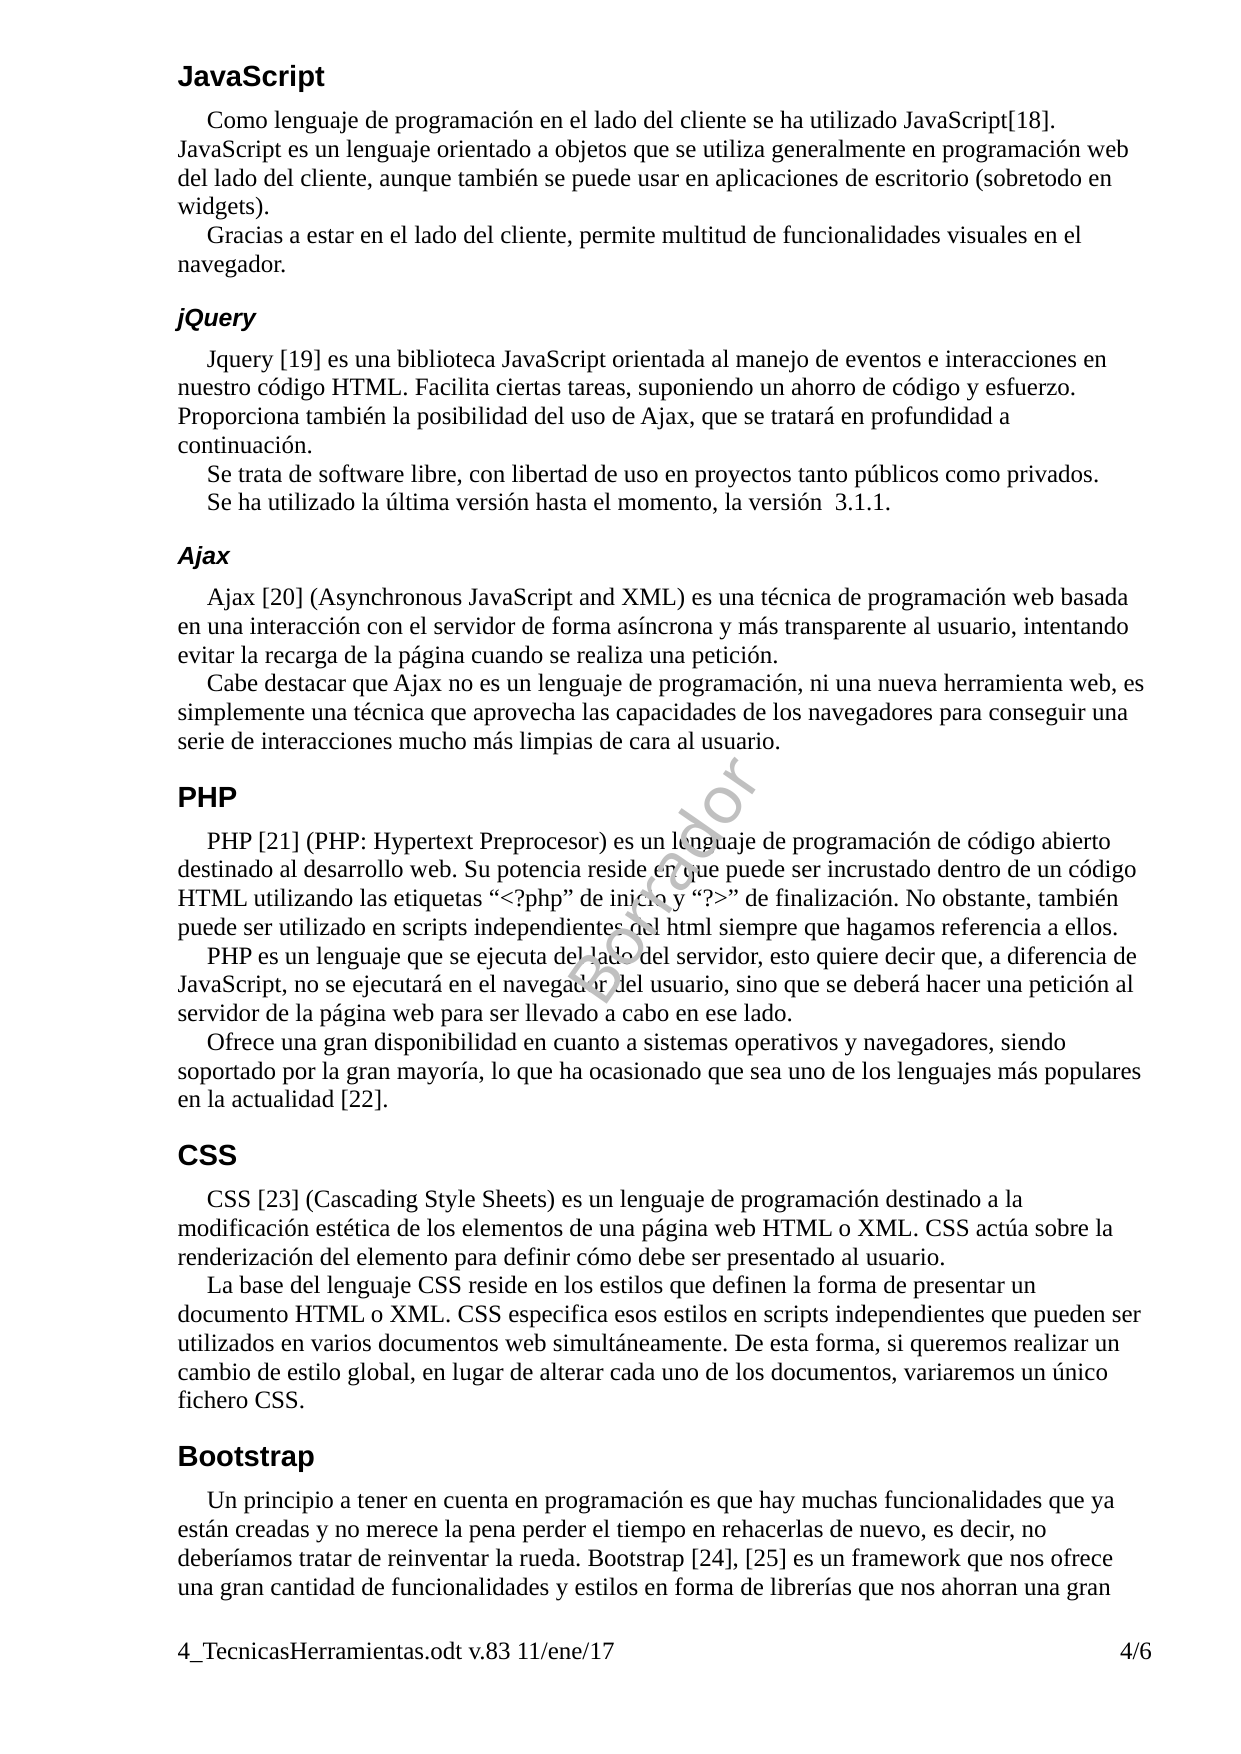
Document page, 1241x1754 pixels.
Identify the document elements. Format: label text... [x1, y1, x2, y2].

text Se trata de software libre, con libertad de uso en proyectos tanto públicos como privados. [177, 459, 1152, 487]
subtitle jQuery [177, 303, 1152, 331]
subtitle JavaScript [177, 59, 1152, 93]
subtitle PHP [177, 780, 1152, 813]
subtitle CSS [177, 1138, 1152, 1172]
text La base del lenguaje CSS reside en los estilos que definen la forma de presentar un documento HTML o XML. CSS especifica esos estilos en scripts independientes que pueden ser utilizados en varios documentos web simultáneamente. De esta forma, si queremos realizar un cambio de estilo global, en lugar de alterar cada uno de los documentos, variaremos un único fichero CSS. [177, 1271, 1152, 1414]
text Como lenguaje de programación en el lado del cliente se ha utilizado JavaScript[18]⁠. JavaScript es un lenguaje orientado a objetos que se utiliza generalmente en programación web del lado del cliente, aunque también se puede usar en aplicaciones de escritorio (sobretodo en widgets). [177, 105, 1152, 220]
text Gracias a estar en el lado del cliente, permite multitud de funcionalidades visuales en el navegador. [177, 220, 1152, 278]
text Ajax [20]⁠ (Asynchronous JavaScript and XML) es una técnica de programación web basada en una interacción con el servidor de forma asíncrona y más transparente al usuario, intentando evitar la recarga de la página cuando se realiza una petición. [177, 582, 1152, 668]
text PHP [21]⁠ (PHP: Hypertext Preprocesor) es un lenguaje de programación de código abierto destinado al desarrollo web. Su potencia reside en que puede ser incrustado dentro de un código HTML utilizando las etiquetas “<?php” de inicio y “?>” de finalización. No obstante, también puede ser utilizado en scripts independientes del html siempre que hagamos referencia a ellos. [177, 826, 1152, 941]
subtitle Ajax [177, 541, 1152, 570]
text Cabe destacar que Ajax no es un lenguaje de programación, ni una nueva herramienta web, es simplemente una técnica que aprovecha las capacidades de los navegadores para conseguir una serie de interacciones mucho más limpias de cara al usuario. [177, 668, 1152, 755]
text CSS [23]⁠ (Cascading Style Sheets) es un lenguaje de programación destinado a la modificación estética de los elementos de una página web HTML o XML. CSS actúa sobre la renderización del elemento para definir cómo debe ser presentado al usuario. [177, 1184, 1152, 1271]
subtitle Bootstrap [177, 1439, 1152, 1473]
text Jquery [19]⁠ es una biblioteca JavaScript orientada al manejo de eventos e interacciones en nuestro código HTML. Facilita ciertas tareas, suponiendo un ahorro de código y esfuerzo. Proporciona también la posibilidad del uso de Ajax, que se tratará en profundidad a continuación. [177, 344, 1152, 459]
text Ofrece una gran disponibilidad en cuanto a sistemas operativos y navegadores, siendo soportado por la gran mayoría, lo que ha ocasionado que sea uno de los lenguajes más populares en la actualidad [22]⁠. [177, 1027, 1152, 1113]
text PHP es un lenguaje que se ejecuta del lado del servidor, esto quiere decir que, a diferencia de JavaScript, no se ejecutará en el navegador del usuario, sino que se deberá hacer una petición al servidor de la página web para ser llevado a cabo en ese lado. [177, 941, 1152, 1027]
text Se ha utilizado la última versión hasta el momento, la versión 3.1.1. [177, 487, 1152, 516]
text Un principio a tener en cuenta en programación es que hay muchas funcionalidades que ya están creadas y no merece la pena perder el tiempo en rehacerlas de nuevo, es decir, no deberíamos tratar de reinventar la rueda. Bootstrap [24], [25]⁠ es un framework que nos ofrece una gran cantidad de funcionalidades y estilos en forma de librerías que nos ahorran una gran [177, 1485, 1152, 1600]
